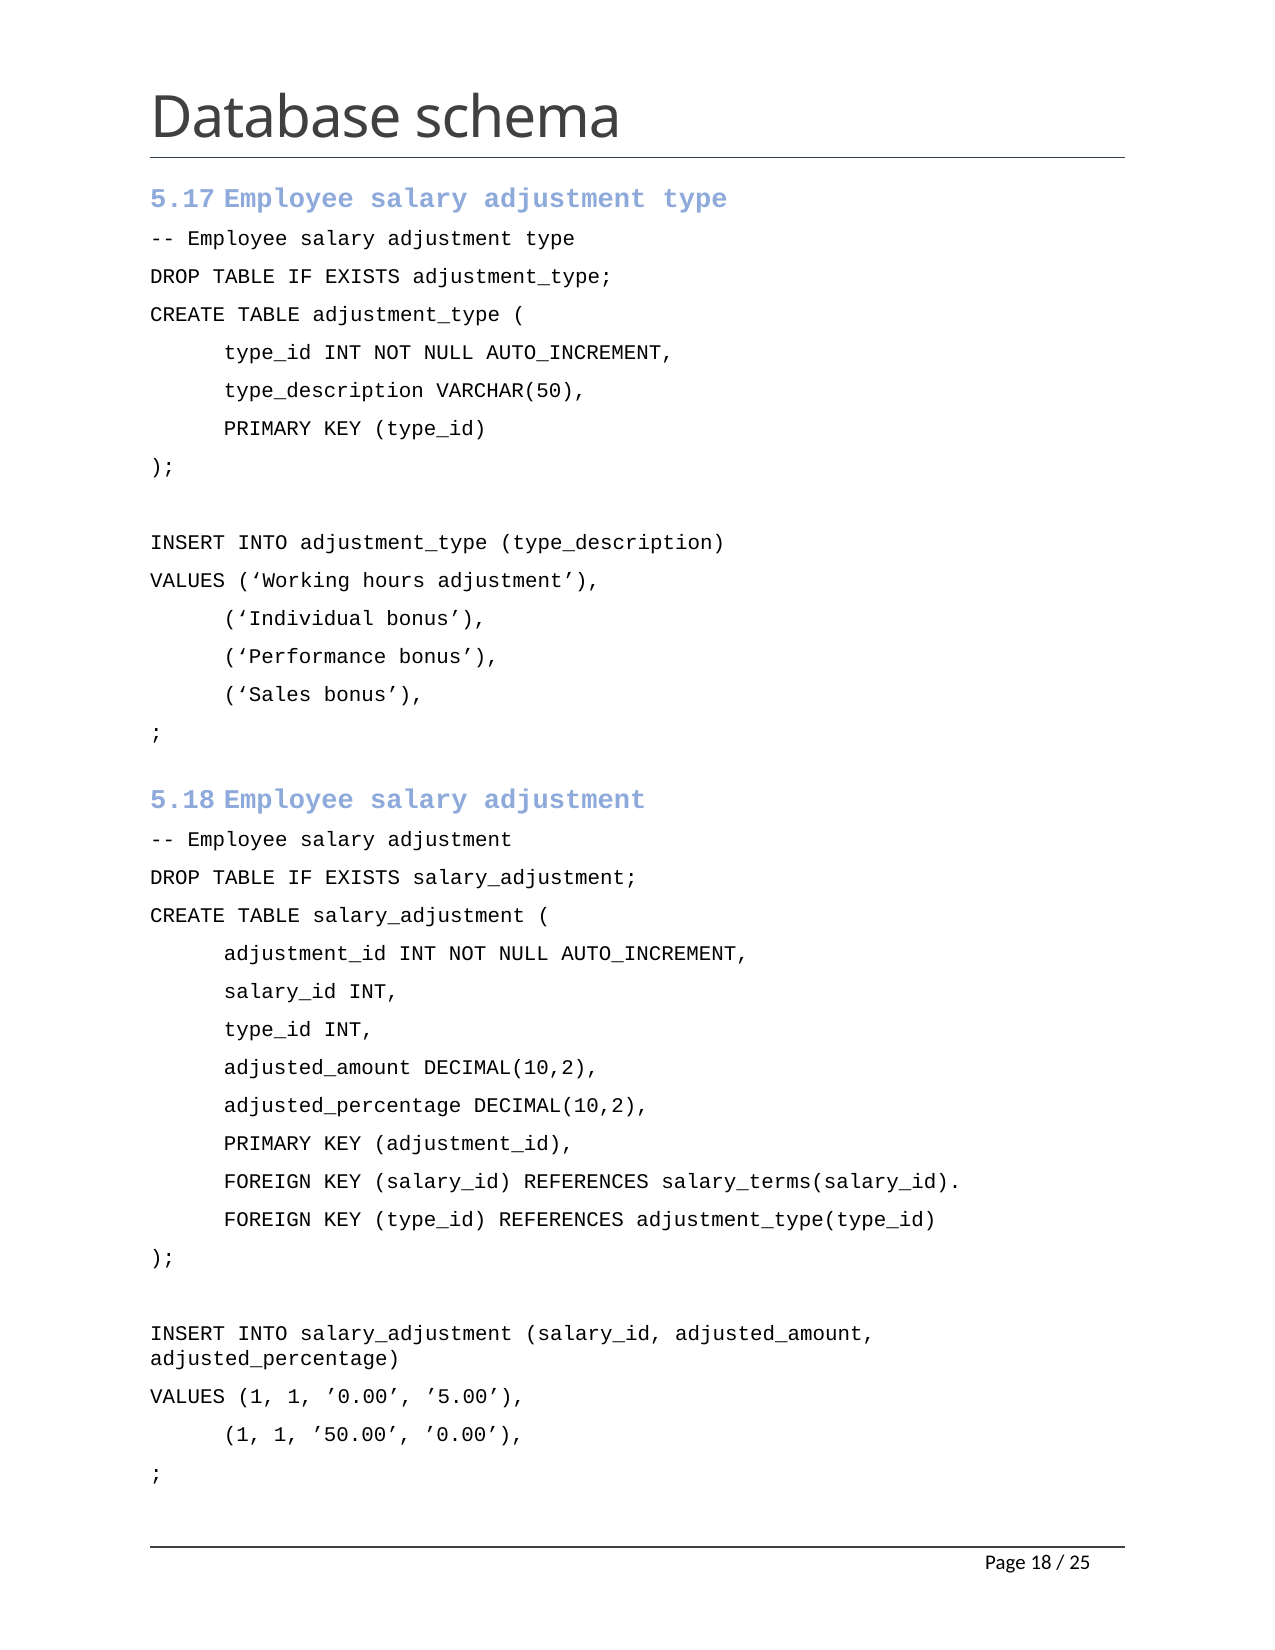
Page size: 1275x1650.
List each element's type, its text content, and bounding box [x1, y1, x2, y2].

text (‘Sales bonus’), [150, 684, 1125, 708]
text -- Employee salary adjustment type [150, 228, 1125, 252]
text VALUES (1, 1, ’0.00’, ’5.00’), [150, 1386, 1125, 1410]
text INSERT INTO salary_adjustment (salary_id, adjusted_amount, adjusted_percentage) [150, 1323, 1125, 1372]
text (‘Performance bonus’), [150, 646, 1125, 670]
text (‘Individual bonus’), [150, 608, 1125, 632]
text ); [150, 1247, 1125, 1271]
text INSERT INTO adjustment_type (type_description) [150, 532, 1125, 556]
text adjusted_percentage DECIMAL(10,2), [150, 1095, 1125, 1118]
text type_id INT NOT NULL AUTO_INCREMENT, [150, 342, 1125, 366]
text adjustment_id INT NOT NULL AUTO_INCREMENT, [150, 943, 1125, 966]
text -- Employee salary adjustment [150, 829, 1125, 852]
text PRIMARY KEY (adjustment_id), [150, 1133, 1125, 1156]
text DROP TABLE IF EXISTS salary_adjustment; [150, 867, 1125, 890]
text DROP TABLE IF EXISTS adjustment_type; [150, 266, 1125, 290]
text CREATE TABLE salary_adjustment ( [150, 905, 1125, 928]
text ; [150, 722, 1125, 746]
text FOREIGN KEY (type_id) REFERENCES adjustment_type(type_id) [150, 1209, 1125, 1232]
text adjusted_amount DECIMAL(10,2), [150, 1057, 1125, 1080]
text CREATE TABLE adjustment_type ( [150, 304, 1125, 328]
text type_description VARCHAR(50), [150, 380, 1125, 404]
subtitle Employee salary adjustment [150, 785, 1125, 816]
text VALUES (‘Working hours adjustment’), [150, 570, 1125, 594]
subtitle Employee salary adjustment type [150, 185, 1125, 216]
text FOREIGN KEY (salary_id) REFERENCES salary_terms(salary_id). [150, 1171, 1125, 1194]
text salary_id INT, [150, 981, 1125, 1004]
text ; [150, 1462, 1125, 1486]
text (1, 1, ’50.00’, ’0.00’), [150, 1424, 1125, 1448]
text type_id INT, [150, 1019, 1125, 1042]
text PRIMARY KEY (type_id) [150, 418, 1125, 442]
text ); [150, 456, 1125, 480]
